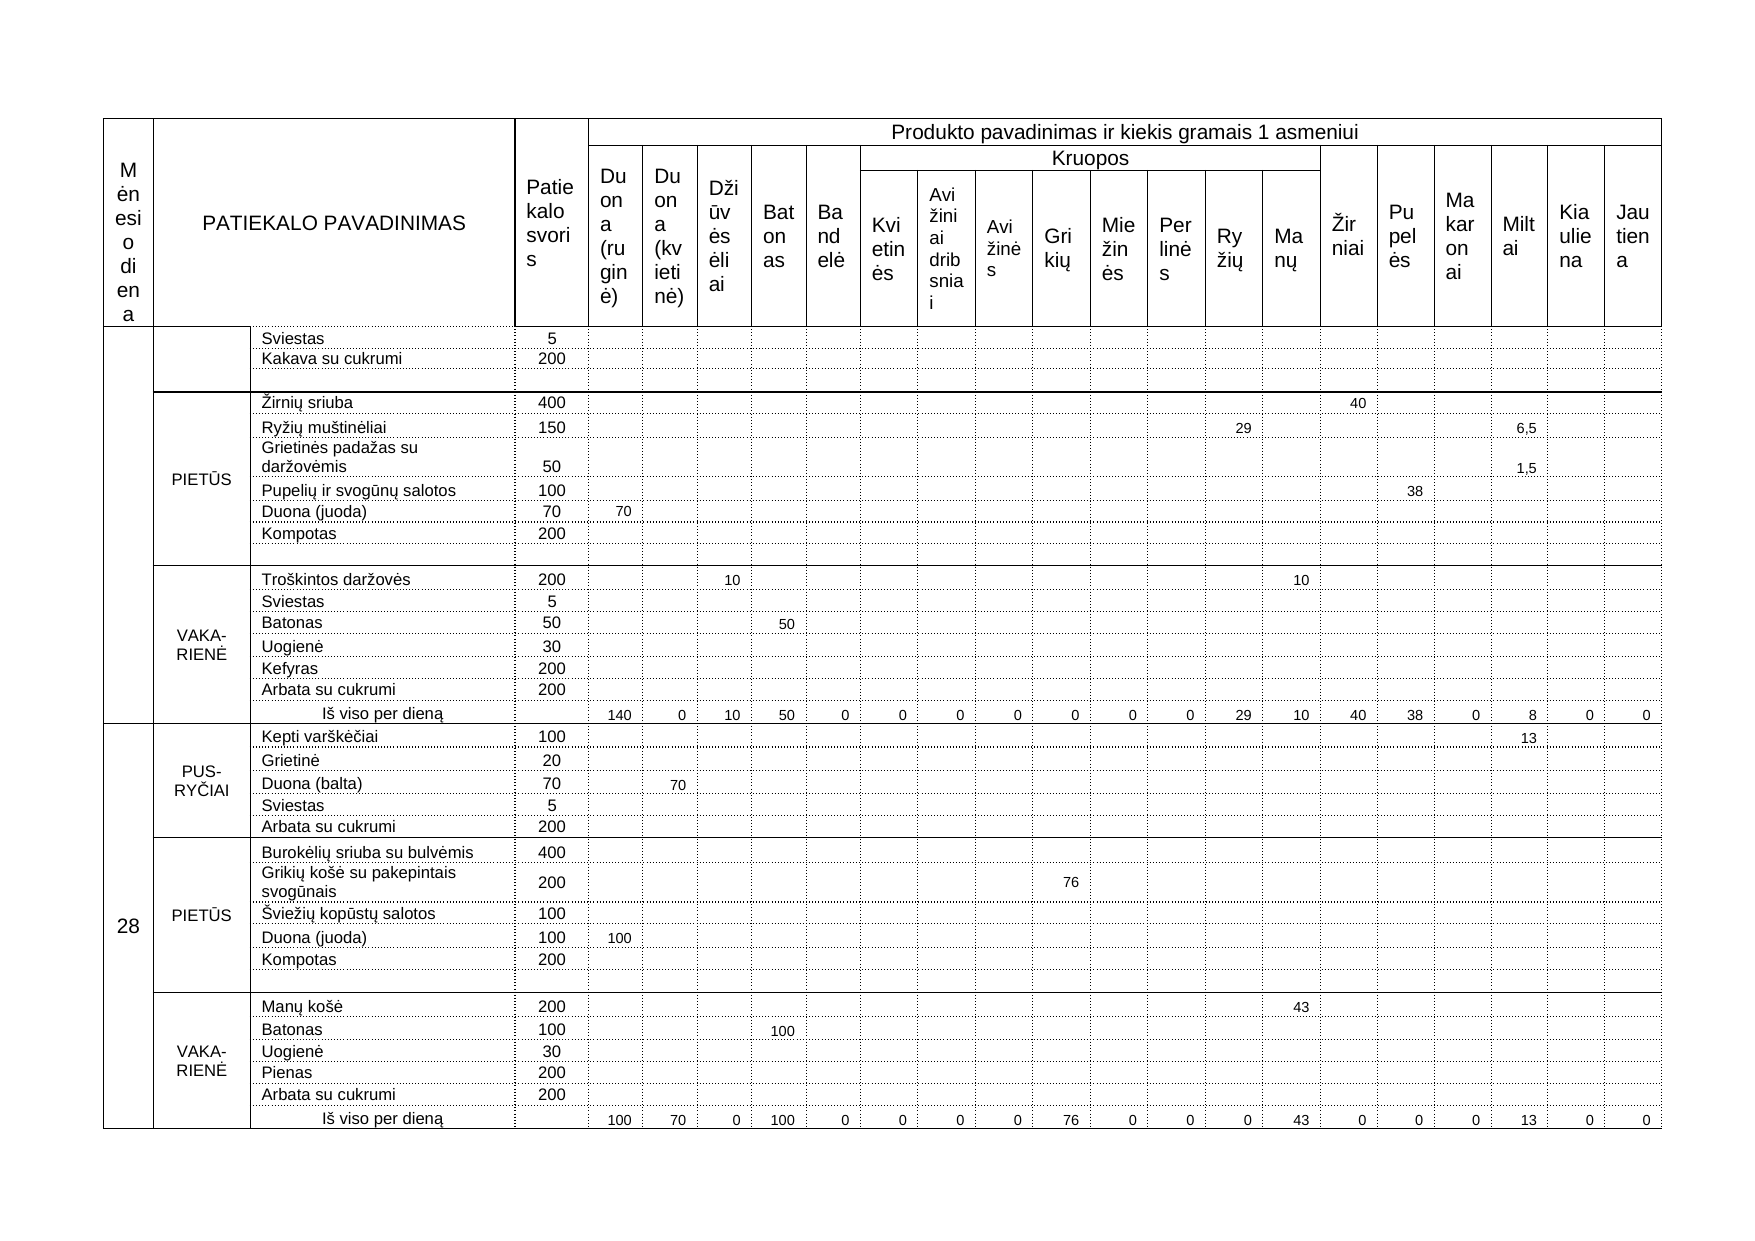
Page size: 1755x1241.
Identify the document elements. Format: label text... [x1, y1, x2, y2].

table_cell [1605, 413, 1662, 437]
table_cell 70 [515, 500, 588, 521]
table_cell [860, 770, 918, 793]
table_cell [697, 1039, 752, 1061]
table_cell [643, 500, 697, 521]
table_cell [975, 746, 1033, 770]
table_cell [860, 1083, 918, 1104]
table_cell [1320, 521, 1377, 543]
table_cell [1548, 815, 1605, 837]
table_cell [1205, 633, 1263, 656]
table_cell [589, 838, 643, 862]
table_cell [752, 901, 806, 923]
table_cell [918, 327, 975, 348]
table_cell [1434, 543, 1491, 565]
table_cell [1090, 1039, 1148, 1061]
table_cell [1320, 1061, 1377, 1083]
table_cell Pupelės [1378, 146, 1434, 326]
table_cell 0 [860, 1105, 918, 1128]
table_cell [1605, 348, 1662, 368]
table_cell [975, 656, 1033, 678]
table_cell [1548, 1061, 1605, 1083]
table_cell [1148, 746, 1205, 770]
table_cell [806, 521, 860, 543]
table_cell [806, 770, 860, 793]
table_cell [860, 1061, 918, 1083]
table_cell [1263, 633, 1320, 656]
table_cell [1491, 368, 1548, 391]
table_cell [806, 678, 860, 699]
table_cell [1491, 993, 1548, 1016]
table_cell [1033, 901, 1090, 923]
table_cell Iš viso per dieną [251, 700, 515, 723]
table_cell [697, 947, 752, 969]
table_cell [860, 993, 918, 1016]
table_cell [1033, 724, 1090, 746]
table_cell [1434, 656, 1491, 678]
table_cell 50 [515, 437, 588, 476]
table_cell [1548, 1039, 1605, 1061]
table_cell [1605, 901, 1662, 923]
table_cell Ryžių [1206, 171, 1262, 326]
table_cell [1263, 1016, 1320, 1039]
table_cell [1148, 476, 1205, 499]
table_cell [1377, 770, 1434, 793]
table_cell [1090, 413, 1148, 437]
table_cell [1605, 862, 1662, 901]
table_cell 10 [697, 566, 752, 589]
table_cell Grikių [1033, 171, 1090, 326]
table_cell [1434, 923, 1491, 947]
table_cell [975, 923, 1033, 947]
table_cell 0 [860, 700, 918, 723]
table_cell [697, 1016, 752, 1039]
table_cell [1090, 793, 1148, 815]
table_cell [697, 611, 752, 632]
table_cell [589, 437, 643, 476]
table_cell [1148, 862, 1205, 901]
table_cell [860, 611, 918, 632]
table_cell 100 [589, 1105, 643, 1128]
table_cell [1605, 566, 1662, 589]
table_cell [918, 437, 975, 476]
table_cell [860, 901, 918, 923]
table_cell [806, 838, 860, 862]
table_cell [1434, 862, 1491, 901]
table_cell [752, 413, 806, 437]
table_cell [1491, 746, 1548, 770]
table_cell [1491, 1061, 1548, 1083]
table_cell [1434, 678, 1491, 699]
table_cell [1377, 678, 1434, 699]
table_cell [918, 500, 975, 521]
table_cell [1320, 862, 1377, 901]
table_cell [643, 1039, 697, 1061]
table_cell Manų [1263, 171, 1320, 326]
table_cell [1090, 923, 1148, 947]
table_cell [1148, 413, 1205, 437]
table_cell 70 [515, 770, 588, 793]
table_cell [1434, 437, 1491, 476]
table_cell [918, 413, 975, 437]
table_cell [1148, 770, 1205, 793]
table_cell [1205, 500, 1263, 521]
table_cell [1148, 793, 1205, 815]
table_cell [752, 770, 806, 793]
table_cell [1205, 793, 1263, 815]
table_cell [1033, 969, 1090, 992]
table_cell [1090, 656, 1148, 678]
table_cell 0 [1090, 700, 1148, 723]
table_cell [589, 1016, 643, 1039]
table_cell [697, 923, 752, 947]
table_cell [697, 413, 752, 437]
table_cell [697, 476, 752, 499]
table_cell [1148, 521, 1205, 543]
table_cell [1033, 1061, 1090, 1083]
table_cell [1377, 521, 1434, 543]
table_cell [1263, 815, 1320, 837]
table_cell [1377, 413, 1434, 437]
table_cell [1605, 993, 1662, 1016]
table_cell [1434, 476, 1491, 499]
table_cell 0 [806, 1105, 860, 1128]
table_cell [1033, 566, 1090, 589]
table_cell [589, 947, 643, 969]
table_cell [1491, 589, 1548, 611]
table_cell [643, 724, 697, 746]
table_cell [752, 476, 806, 499]
table_cell [1263, 793, 1320, 815]
table_cell [1434, 770, 1491, 793]
table_cell [1548, 589, 1605, 611]
table_cell [1605, 476, 1662, 499]
table_cell [918, 1061, 975, 1083]
table_cell [806, 393, 860, 413]
table_cell [1605, 437, 1662, 476]
table_cell [1377, 1039, 1434, 1061]
table_cell [1377, 611, 1434, 632]
table_cell [1491, 838, 1548, 862]
table_cell [860, 476, 918, 499]
table_cell [860, 368, 918, 391]
table_cell [1148, 437, 1205, 476]
table_cell [1434, 589, 1491, 611]
table_cell [860, 923, 918, 947]
table_cell [1090, 862, 1148, 901]
table_cell [752, 500, 806, 521]
table_cell [1205, 724, 1263, 746]
table_cell [697, 393, 752, 413]
table_cell [806, 815, 860, 837]
table_cell [1205, 901, 1263, 923]
table_cell [643, 413, 697, 437]
table_cell [752, 1083, 806, 1104]
table_cell [1605, 500, 1662, 521]
table_cell [860, 815, 918, 837]
table_cell [1263, 348, 1320, 368]
table_cell [752, 368, 806, 391]
table_cell [1320, 1016, 1377, 1039]
table_cell [860, 327, 918, 348]
table_cell Duona (juoda) [251, 923, 515, 947]
table_cell [1548, 923, 1605, 947]
table_cell [1434, 947, 1491, 969]
table_cell [697, 327, 752, 348]
table_cell [1377, 589, 1434, 611]
table_cell [697, 543, 752, 565]
table_cell [1090, 1016, 1148, 1039]
table_cell [589, 993, 643, 1016]
table_cell [1148, 1061, 1205, 1083]
table_cell [643, 993, 697, 1016]
table_cell [697, 589, 752, 611]
table_cell 30 [515, 633, 588, 656]
table_cell [1090, 368, 1148, 391]
table_cell [697, 815, 752, 837]
table_cell [975, 476, 1033, 499]
table_cell [1033, 947, 1090, 969]
table_cell [806, 327, 860, 348]
table_cell [1148, 656, 1205, 678]
table_cell [697, 437, 752, 476]
table_cell [975, 589, 1033, 611]
table_cell [1320, 746, 1377, 770]
table_cell [1033, 838, 1090, 862]
table_cell [1548, 678, 1605, 699]
table_cell [1434, 793, 1491, 815]
table_cell [1263, 1039, 1320, 1061]
table_cell Kompotas [251, 521, 515, 543]
table_cell [1090, 500, 1148, 521]
table_cell 50 [752, 700, 806, 723]
table_cell [860, 656, 918, 678]
table_cell PIETŪS [154, 838, 250, 992]
table_cell Miltai [1492, 146, 1547, 326]
table_cell 0 [1033, 700, 1090, 723]
table_cell [975, 543, 1033, 565]
table_cell [1263, 746, 1320, 770]
table_cell [643, 838, 697, 862]
table_cell [975, 1083, 1033, 1104]
table_cell [589, 901, 643, 923]
table_cell [1205, 437, 1263, 476]
table_cell [1148, 589, 1205, 611]
table_cell [860, 633, 918, 656]
table_header Produkto pavadinimas ir kiekis gramais 1 asmeniui [589, 119, 1661, 145]
table_cell [975, 348, 1033, 368]
table_cell [643, 901, 697, 923]
table_cell [1033, 656, 1090, 678]
table_cell [1263, 437, 1320, 476]
table_cell [1605, 1061, 1662, 1083]
table_cell Pupelių ir svogūnų salotos [251, 476, 515, 499]
table_cell [860, 838, 918, 862]
table_cell [1148, 611, 1205, 632]
table_cell [860, 413, 918, 437]
table_cell [1090, 1083, 1148, 1104]
table_cell [1548, 1083, 1605, 1104]
table_cell 70 [643, 770, 697, 793]
table_cell [1033, 1039, 1090, 1061]
table_cell Burokėlių sriuba su bulvėmis [251, 838, 515, 862]
table_cell [1548, 947, 1605, 969]
table_cell [806, 1039, 860, 1061]
table_cell [806, 500, 860, 521]
table_cell [1491, 678, 1548, 699]
table_cell [1320, 543, 1377, 565]
table_cell [1205, 348, 1263, 368]
table_cell [975, 678, 1033, 699]
table_cell 20 [515, 746, 588, 770]
table_cell [975, 862, 1033, 901]
table_cell [806, 566, 860, 589]
table_cell [860, 589, 918, 611]
table_cell [1320, 327, 1377, 348]
table_cell [1090, 1061, 1148, 1083]
table_cell [860, 1016, 918, 1039]
table_cell [589, 815, 643, 837]
table_cell [1434, 521, 1491, 543]
table_cell [1033, 1016, 1090, 1039]
table_cell [752, 1061, 806, 1083]
table_cell [860, 678, 918, 699]
table_cell [1263, 901, 1320, 923]
table_cell [1148, 500, 1205, 521]
table_cell [975, 413, 1033, 437]
table_cell [1148, 838, 1205, 862]
table_cell [1033, 543, 1090, 565]
table_cell [1548, 969, 1605, 992]
table_cell 0 [1320, 1105, 1377, 1128]
table_cell Duona (ruginė) [589, 146, 642, 326]
table_cell [697, 770, 752, 793]
table_cell [589, 327, 643, 348]
table_cell 0 [1434, 1105, 1491, 1128]
table_cell [1320, 815, 1377, 837]
table_cell [643, 746, 697, 770]
table_cell [697, 521, 752, 543]
table_cell [1605, 543, 1662, 565]
table_cell 5 [515, 327, 588, 348]
table_cell [1033, 611, 1090, 632]
table_cell [1548, 611, 1605, 632]
table_cell [697, 500, 752, 521]
table_cell Perlinės [1148, 171, 1205, 326]
table_cell [697, 656, 752, 678]
table_cell 200 [515, 815, 588, 837]
table_cell 5 [515, 589, 588, 611]
table_cell [860, 947, 918, 969]
table_cell Batonas [251, 611, 515, 632]
table_cell Duona (balta) [251, 770, 515, 793]
table_cell [1148, 923, 1205, 947]
table_cell [1320, 947, 1377, 969]
table_cell [515, 1105, 588, 1128]
table_cell [1033, 437, 1090, 476]
table_cell [975, 969, 1033, 992]
table_cell [752, 543, 806, 565]
table_cell 400 [515, 393, 588, 413]
table_cell Šviežių kopūstų salotos [251, 901, 515, 923]
table_cell [1263, 476, 1320, 499]
table_cell [1491, 1039, 1548, 1061]
table_cell [806, 862, 860, 901]
table_cell [1205, 678, 1263, 699]
table_cell 43 [1263, 993, 1320, 1016]
table_cell 0 [1548, 700, 1605, 723]
table_cell [1205, 327, 1263, 348]
table_cell [1148, 947, 1205, 969]
table_cell [1263, 500, 1320, 521]
table_cell [918, 589, 975, 611]
table_cell 40 [1320, 700, 1377, 723]
table_cell [1320, 901, 1377, 923]
table_cell [1090, 815, 1148, 837]
table_cell [1090, 770, 1148, 793]
table_cell [1263, 862, 1320, 901]
table_cell [1090, 393, 1148, 413]
table_cell [1434, 327, 1491, 348]
table_cell [1491, 815, 1548, 837]
table_cell [975, 327, 1033, 348]
table_cell [806, 1083, 860, 1104]
table_cell [1377, 1016, 1434, 1039]
table_cell [975, 1039, 1033, 1061]
table_cell Uogienė [251, 1039, 515, 1061]
table_cell [1434, 1039, 1491, 1061]
table_cell [1548, 476, 1605, 499]
table_cell [752, 862, 806, 901]
table_cell [1491, 611, 1548, 632]
table_cell 0 [1148, 700, 1205, 723]
table_cell 140 [589, 700, 643, 723]
table_cell [1434, 348, 1491, 368]
table_cell [1491, 947, 1548, 969]
table_cell [643, 815, 697, 837]
table_cell [1548, 500, 1605, 521]
table_cell [1205, 1016, 1263, 1039]
table_cell [643, 476, 697, 499]
table_cell 0 [643, 700, 697, 723]
table_cell [1320, 724, 1377, 746]
table_cell 28 [104, 724, 153, 1128]
table_cell [1320, 923, 1377, 947]
table_cell [1320, 348, 1377, 368]
table_cell [752, 521, 806, 543]
table_cell [1263, 327, 1320, 348]
table_cell [1205, 368, 1263, 391]
table_cell [860, 862, 918, 901]
table_cell [1320, 1083, 1377, 1104]
table_cell Manų košė [251, 993, 515, 1016]
table_cell [918, 348, 975, 368]
table_cell Avižiniai dribsniai [918, 171, 975, 326]
table_cell 38 [1377, 476, 1434, 499]
table_cell [1033, 476, 1090, 499]
table_cell 29 [1205, 413, 1263, 437]
table_cell [1205, 947, 1263, 969]
table_cell [752, 746, 806, 770]
table_cell [806, 656, 860, 678]
table_cell Uogienė [251, 633, 515, 656]
table_cell [1491, 862, 1548, 901]
table_cell [1205, 1061, 1263, 1083]
table_cell [1377, 327, 1434, 348]
table_cell [1491, 521, 1548, 543]
table_cell [1320, 611, 1377, 632]
table_cell [1090, 566, 1148, 589]
table_cell 10 [697, 700, 752, 723]
table_cell [251, 969, 515, 992]
table_cell [860, 793, 918, 815]
table_cell [975, 633, 1033, 656]
table_cell Sviestas [251, 793, 515, 815]
table_cell [1263, 589, 1320, 611]
table_cell 13 [1491, 1105, 1548, 1128]
table_cell [975, 437, 1033, 476]
table_cell [1090, 838, 1148, 862]
table_cell [860, 500, 918, 521]
table_cell 0 [918, 700, 975, 723]
table_cell [697, 724, 752, 746]
table_cell [643, 611, 697, 632]
table_cell 200 [515, 1083, 588, 1104]
table_cell [1377, 656, 1434, 678]
table_cell [1605, 746, 1662, 770]
table_cell [1320, 678, 1377, 699]
table_cell [1033, 413, 1090, 437]
table_cell [1605, 589, 1662, 611]
table_cell [1377, 500, 1434, 521]
table_cell [643, 862, 697, 901]
table_cell [1434, 566, 1491, 589]
table_cell [589, 746, 643, 770]
table_cell Arbata su cukrumi [251, 815, 515, 837]
table_cell [1491, 969, 1548, 992]
table_cell [918, 1039, 975, 1061]
table_cell [104, 327, 153, 723]
table_cell [918, 746, 975, 770]
table_cell 200 [515, 1061, 588, 1083]
table_cell 29 [1205, 700, 1263, 723]
table_cell [1320, 633, 1377, 656]
table_cell [1033, 793, 1090, 815]
table_cell [643, 368, 697, 391]
table_cell [1548, 724, 1605, 746]
table_cell [1205, 393, 1263, 413]
table_cell 0 [1605, 700, 1662, 723]
table_cell PUS- RYČIAI [154, 724, 250, 837]
table_cell [1148, 724, 1205, 746]
table_cell [806, 793, 860, 815]
table_cell Jautiena [1605, 146, 1661, 326]
table_cell [1434, 393, 1491, 413]
table_cell [1434, 969, 1491, 992]
table_cell [860, 969, 918, 992]
table_cell [860, 1039, 918, 1061]
table_cell [1090, 993, 1148, 1016]
table_cell [918, 678, 975, 699]
table_cell [643, 1083, 697, 1104]
table_cell [752, 969, 806, 992]
table_cell 0 [806, 700, 860, 723]
table_cell [806, 633, 860, 656]
table_cell [1033, 770, 1090, 793]
table_cell [589, 770, 643, 793]
table_cell [1605, 969, 1662, 992]
table_cell [1148, 393, 1205, 413]
table_cell [806, 589, 860, 611]
table_cell [1263, 678, 1320, 699]
table_cell [589, 969, 643, 992]
table_cell [1205, 969, 1263, 992]
table_cell Grietinė [251, 746, 515, 770]
table_cell [1205, 993, 1263, 1016]
table_cell [1377, 862, 1434, 901]
table_cell [1090, 633, 1148, 656]
table_cell [589, 633, 643, 656]
table_cell [1033, 589, 1090, 611]
table_cell [1605, 1016, 1662, 1039]
table_cell [643, 589, 697, 611]
table_cell [1320, 993, 1377, 1016]
table_cell [643, 543, 697, 565]
table_cell [1605, 793, 1662, 815]
table_cell [1605, 656, 1662, 678]
table_cell VAKA- RIENĖ [154, 993, 250, 1128]
table_cell Duona (juoda) [251, 500, 515, 521]
table_cell [697, 633, 752, 656]
table_cell Arbata su cukrumi [251, 1083, 515, 1104]
table_cell Grikių košė su pakepintais svogūnais [251, 862, 515, 901]
table_cell [589, 393, 643, 413]
table_cell [643, 633, 697, 656]
table_cell [589, 862, 643, 901]
table_cell [1548, 793, 1605, 815]
table_cell [1205, 543, 1263, 565]
table_cell Kruopos [861, 146, 1320, 170]
table_cell [589, 566, 643, 589]
table_cell [697, 862, 752, 901]
table_cell [1491, 1016, 1548, 1039]
table_cell [1090, 678, 1148, 699]
table_cell [806, 1061, 860, 1083]
table_cell [1548, 521, 1605, 543]
table_cell [643, 793, 697, 815]
table_cell [1148, 348, 1205, 368]
table_cell [1491, 500, 1548, 521]
table_cell [806, 611, 860, 632]
table_cell Makaronai [1435, 146, 1491, 326]
table_cell 200 [515, 566, 588, 589]
table_cell [975, 815, 1033, 837]
table_cell 76 [1033, 862, 1090, 901]
table_cell [752, 589, 806, 611]
table_cell [806, 413, 860, 437]
table_cell [975, 793, 1033, 815]
table_cell [1090, 543, 1148, 565]
table_cell [589, 678, 643, 699]
table_cell [643, 969, 697, 992]
table_cell [860, 348, 918, 368]
table_cell [860, 393, 918, 413]
table_cell 76 [1033, 1105, 1090, 1128]
table_cell [1033, 393, 1090, 413]
table_cell [697, 1061, 752, 1083]
table_cell [1205, 923, 1263, 947]
table_cell [1434, 368, 1491, 391]
table_cell [1377, 993, 1434, 1016]
table_cell 100 [515, 724, 588, 746]
table_cell [1605, 770, 1662, 793]
table_cell [643, 656, 697, 678]
table_cell [918, 566, 975, 589]
table_cell [1491, 793, 1548, 815]
table_cell [251, 368, 515, 391]
table_cell [806, 993, 860, 1016]
table_cell [918, 838, 975, 862]
table_cell [1205, 521, 1263, 543]
table_cell [1205, 1083, 1263, 1104]
table_cell 13 [1491, 724, 1548, 746]
table_cell [752, 437, 806, 476]
table_cell 0 [697, 1105, 752, 1128]
table_cell [1320, 770, 1377, 793]
table_cell 400 [515, 838, 588, 862]
table_cell [1377, 746, 1434, 770]
table_cell [1148, 1016, 1205, 1039]
table_cell [1377, 543, 1434, 565]
table_cell [1033, 500, 1090, 521]
table_cell [251, 543, 515, 565]
table_cell [975, 368, 1033, 391]
table_cell [1263, 368, 1320, 391]
table_cell [1377, 348, 1434, 368]
table_cell Miežinės [1091, 171, 1147, 326]
table_cell [1548, 566, 1605, 589]
table_cell [1320, 476, 1377, 499]
table_cell [589, 413, 643, 437]
table_cell [1148, 327, 1205, 348]
table_cell [1434, 815, 1491, 837]
table_cell [1605, 947, 1662, 969]
table_cell Sviestas [251, 589, 515, 611]
table_cell Batonas [251, 1016, 515, 1039]
table_cell [806, 543, 860, 565]
table_cell 200 [515, 656, 588, 678]
table_cell 0 [1205, 1105, 1263, 1128]
table_cell [1434, 1016, 1491, 1039]
table_cell [1148, 993, 1205, 1016]
table_cell [1548, 348, 1605, 368]
table_cell [1263, 393, 1320, 413]
table_cell [1263, 838, 1320, 862]
table_cell 50 [515, 611, 588, 632]
table_cell [1377, 923, 1434, 947]
table_cell [1434, 500, 1491, 521]
table_cell [1320, 566, 1377, 589]
table_cell 1,5 [1491, 437, 1548, 476]
table_cell [1548, 901, 1605, 923]
table_cell [1263, 923, 1320, 947]
table_cell 40 [1320, 393, 1377, 413]
table_cell 0 [918, 1105, 975, 1128]
table_cell [1491, 633, 1548, 656]
table_cell [975, 993, 1033, 1016]
table_cell [860, 566, 918, 589]
table_cell [752, 815, 806, 837]
table_cell [1148, 815, 1205, 837]
table_header Patiekalo svoris [516, 119, 588, 326]
table_cell [975, 1016, 1033, 1039]
table_cell PIETŪS [154, 393, 250, 565]
table_cell [752, 923, 806, 947]
table_cell [806, 437, 860, 476]
table_cell [1033, 1083, 1090, 1104]
table_cell 100 [589, 923, 643, 947]
table_cell [1434, 746, 1491, 770]
table_cell [589, 543, 643, 565]
table_cell [918, 815, 975, 837]
table_cell [752, 327, 806, 348]
table_cell Žirnių sriuba [251, 393, 515, 413]
table_cell [589, 476, 643, 499]
table_cell [1263, 413, 1320, 437]
table_cell 10 [1263, 700, 1320, 723]
table_cell 100 [515, 1016, 588, 1039]
table_cell [1148, 678, 1205, 699]
table_cell [918, 793, 975, 815]
table_cell [1148, 901, 1205, 923]
table_cell [1033, 327, 1090, 348]
table_cell [806, 901, 860, 923]
table_cell [154, 327, 250, 391]
table_cell [1320, 368, 1377, 391]
table_cell [643, 678, 697, 699]
table_cell [860, 746, 918, 770]
table_cell [1548, 838, 1605, 862]
table_cell [1377, 633, 1434, 656]
table_cell [806, 923, 860, 947]
table_cell 200 [515, 521, 588, 543]
table_cell [1090, 611, 1148, 632]
table_cell [918, 368, 975, 391]
table_cell [860, 521, 918, 543]
table_cell [589, 589, 643, 611]
table_cell [918, 947, 975, 969]
table_cell [1491, 393, 1548, 413]
table_cell [1148, 368, 1205, 391]
table_cell [1491, 566, 1548, 589]
table_cell [806, 1016, 860, 1039]
table_cell [1320, 969, 1377, 992]
table_cell [1205, 611, 1263, 632]
table_cell [1148, 1083, 1205, 1104]
table_cell 100 [515, 901, 588, 923]
table_cell [697, 678, 752, 699]
table_cell [1033, 815, 1090, 837]
table_cell [1548, 368, 1605, 391]
table_cell [860, 543, 918, 565]
table_cell [1263, 969, 1320, 992]
table_cell [918, 476, 975, 499]
table_cell [589, 1083, 643, 1104]
table_cell [1491, 348, 1548, 368]
table_cell [1548, 393, 1605, 413]
table_cell [1548, 770, 1605, 793]
table_cell [697, 746, 752, 770]
table_cell [918, 521, 975, 543]
table_cell [1548, 413, 1605, 437]
table_cell Iš viso per dieną [251, 1105, 515, 1128]
table_cell [1090, 589, 1148, 611]
table_cell [589, 656, 643, 678]
table_cell [1491, 901, 1548, 923]
table_cell [1263, 724, 1320, 746]
table_cell [1491, 1083, 1548, 1104]
table_cell [1548, 327, 1605, 348]
table_cell [752, 793, 806, 815]
table_cell [806, 969, 860, 992]
table_cell [975, 838, 1033, 862]
table_cell [975, 500, 1033, 521]
table_cell [1605, 724, 1662, 746]
table_cell [918, 770, 975, 793]
table_cell [1205, 476, 1263, 499]
table_cell [806, 947, 860, 969]
table_cell [643, 393, 697, 413]
table_cell [752, 838, 806, 862]
table_cell [1434, 413, 1491, 437]
table_cell 100 [752, 1105, 806, 1128]
table_cell [643, 521, 697, 543]
table_cell [752, 1039, 806, 1061]
table_cell [643, 923, 697, 947]
table_cell [515, 969, 588, 992]
table_cell VAKA- RIENĖ [154, 566, 250, 723]
table_cell [752, 993, 806, 1016]
table_cell [1377, 838, 1434, 862]
table_cell [515, 700, 588, 723]
table_cell [1605, 815, 1662, 837]
table_cell [1033, 348, 1090, 368]
table_cell [918, 993, 975, 1016]
table_cell Troškintos daržovės [251, 566, 515, 589]
table_cell [1033, 368, 1090, 391]
table_cell Kefyras [251, 656, 515, 678]
table_cell [975, 1061, 1033, 1083]
table_cell [1148, 633, 1205, 656]
table_cell [1263, 1061, 1320, 1083]
table_cell [1205, 770, 1263, 793]
table_cell [975, 393, 1033, 413]
table_cell [697, 993, 752, 1016]
table_cell Žirniai [1321, 146, 1377, 326]
table_cell [1548, 993, 1605, 1016]
table_cell [975, 901, 1033, 923]
table_cell [643, 1016, 697, 1039]
table_cell [1377, 724, 1434, 746]
table_cell [1148, 566, 1205, 589]
table_cell [752, 724, 806, 746]
table_cell [1605, 1083, 1662, 1104]
table_cell [1434, 1061, 1491, 1083]
table_cell [918, 724, 975, 746]
table_cell 5 [515, 793, 588, 815]
table_cell [1605, 611, 1662, 632]
table_cell [1377, 1083, 1434, 1104]
table_cell [1033, 923, 1090, 947]
table_cell [589, 521, 643, 543]
table_cell [1148, 543, 1205, 565]
table_cell [697, 368, 752, 391]
table_cell Džiūvėsėliai [698, 146, 751, 326]
table_cell 200 [515, 862, 588, 901]
table_cell Grietinės padažas su daržovėmis [251, 437, 515, 476]
table_cell [1377, 437, 1434, 476]
table_cell [1148, 969, 1205, 992]
table_cell [1548, 543, 1605, 565]
table_cell [1491, 770, 1548, 793]
table_header Mėnesio diena [104, 119, 153, 326]
table_cell Kakava su cukrumi [251, 348, 515, 368]
table_cell [697, 793, 752, 815]
table_cell [643, 348, 697, 368]
table_cell [918, 1083, 975, 1104]
table_cell [860, 437, 918, 476]
table_cell [697, 969, 752, 992]
table_cell 0 [1090, 1105, 1148, 1128]
table_cell [1263, 1083, 1320, 1104]
table_cell 200 [515, 947, 588, 969]
table_cell 0 [975, 1105, 1033, 1128]
table_cell Batonas [752, 146, 806, 326]
table_cell [697, 1083, 752, 1104]
table_cell [589, 611, 643, 632]
table_cell [752, 678, 806, 699]
table_cell [1605, 633, 1662, 656]
table_cell 50 [752, 611, 806, 632]
table_cell [1205, 838, 1263, 862]
table_cell [1491, 543, 1548, 565]
table_cell [1491, 923, 1548, 947]
table_cell [1605, 393, 1662, 413]
table_cell [1263, 521, 1320, 543]
table_cell [1205, 566, 1263, 589]
table_cell [975, 611, 1033, 632]
table_cell [1605, 678, 1662, 699]
table_cell [1033, 746, 1090, 770]
table_cell 43 [1263, 1105, 1320, 1128]
table_cell 6,5 [1491, 413, 1548, 437]
table_cell 38 [1377, 700, 1434, 723]
table_cell [1491, 327, 1548, 348]
table_cell 0 [1148, 1105, 1205, 1128]
table_cell [1033, 678, 1090, 699]
table_cell 0 [1377, 1105, 1434, 1128]
table_cell [975, 770, 1033, 793]
table_cell [1377, 793, 1434, 815]
table_cell [1090, 901, 1148, 923]
table_cell [1605, 838, 1662, 862]
table_cell [1205, 656, 1263, 678]
table_cell 30 [515, 1039, 588, 1061]
table_cell [1434, 838, 1491, 862]
table_cell [1263, 656, 1320, 678]
table_cell [589, 348, 643, 368]
table_cell [806, 348, 860, 368]
table_cell [806, 746, 860, 770]
table_cell [1548, 633, 1605, 656]
table_cell [1605, 368, 1662, 391]
table_cell [1320, 437, 1377, 476]
table_cell [752, 656, 806, 678]
table_cell 70 [643, 1105, 697, 1128]
table_cell [1205, 815, 1263, 837]
table_cell 200 [515, 993, 588, 1016]
table_cell [1090, 327, 1148, 348]
table_cell [1377, 393, 1434, 413]
table_cell Kepti varškėčiai [251, 724, 515, 746]
table_cell [643, 1061, 697, 1083]
table_cell [643, 327, 697, 348]
table_cell 70 [589, 500, 643, 521]
table_header PATIEKALO PAVADINIMAS [154, 119, 514, 326]
table_cell [1033, 633, 1090, 656]
table_cell [1548, 656, 1605, 678]
table_cell [806, 368, 860, 391]
table_cell [1205, 1039, 1263, 1061]
table_cell Kiauliena [1548, 146, 1604, 326]
table_cell [1548, 746, 1605, 770]
table_cell [752, 348, 806, 368]
table_cell [1377, 901, 1434, 923]
table_cell [697, 838, 752, 862]
table_cell [860, 724, 918, 746]
table_cell [697, 901, 752, 923]
table_cell [589, 793, 643, 815]
table_cell [515, 543, 588, 565]
table_cell [918, 969, 975, 992]
table_cell [1491, 476, 1548, 499]
table_cell Duona (kvietinė) [643, 146, 697, 326]
table_cell [806, 476, 860, 499]
table_cell [1320, 838, 1377, 862]
table_cell [1033, 993, 1090, 1016]
table_cell [918, 923, 975, 947]
table_cell [1548, 1016, 1605, 1039]
table_cell [1434, 993, 1491, 1016]
table_cell [1320, 500, 1377, 521]
table_cell 0 [1548, 1105, 1605, 1128]
table_cell [1090, 947, 1148, 969]
table_cell Arbata su cukrumi [251, 678, 515, 699]
table_cell [1377, 1061, 1434, 1083]
table_cell [643, 947, 697, 969]
table_cell [975, 566, 1033, 589]
table_cell 10 [1263, 566, 1320, 589]
table_cell [1320, 656, 1377, 678]
table_cell [1090, 724, 1148, 746]
table_cell 0 [1434, 700, 1491, 723]
table_cell [918, 656, 975, 678]
table_cell [1320, 793, 1377, 815]
table_cell [1090, 969, 1148, 992]
table_cell [975, 521, 1033, 543]
table_cell [1605, 1039, 1662, 1061]
table_cell [752, 393, 806, 413]
table_cell [918, 1016, 975, 1039]
table_cell [589, 1039, 643, 1061]
table_cell [1377, 969, 1434, 992]
table_cell [589, 724, 643, 746]
table_cell [643, 566, 697, 589]
table_cell [1434, 1083, 1491, 1104]
table_cell [918, 611, 975, 632]
table_cell 8 [1491, 700, 1548, 723]
table_cell 0 [975, 700, 1033, 723]
table_cell [1263, 611, 1320, 632]
table_cell [1320, 1039, 1377, 1061]
table_cell [697, 348, 752, 368]
table_cell Bandelė [807, 146, 860, 326]
table_cell [1377, 947, 1434, 969]
table_cell [1033, 521, 1090, 543]
table_cell [1205, 862, 1263, 901]
table_cell 100 [515, 923, 588, 947]
table_cell 200 [515, 348, 588, 368]
table_cell [1090, 746, 1148, 770]
table_cell 150 [515, 413, 588, 437]
table_cell [975, 724, 1033, 746]
table_cell 100 [515, 476, 588, 499]
table_cell [1548, 437, 1605, 476]
table_cell [1320, 413, 1377, 437]
table_cell [1205, 589, 1263, 611]
table_cell [1605, 521, 1662, 543]
table_cell [1434, 633, 1491, 656]
table_cell [918, 393, 975, 413]
table_cell 100 [752, 1016, 806, 1039]
table_cell [1491, 656, 1548, 678]
table_cell [1320, 589, 1377, 611]
table_cell [752, 633, 806, 656]
table_cell [1263, 947, 1320, 969]
table_cell Kvietinės [861, 171, 917, 326]
table_cell [589, 368, 643, 391]
table_cell [1434, 724, 1491, 746]
table_cell [1605, 923, 1662, 947]
table_cell 200 [515, 678, 588, 699]
table_cell Ryžių muštinėliai [251, 413, 515, 437]
table_cell 0 [1605, 1105, 1662, 1128]
table_cell [1263, 543, 1320, 565]
table_cell [1090, 348, 1148, 368]
table_cell Avižinės [976, 171, 1032, 326]
table_cell [1090, 476, 1148, 499]
table_cell Pienas [251, 1061, 515, 1083]
table_cell [918, 862, 975, 901]
table_cell [1434, 611, 1491, 632]
table_cell [1263, 770, 1320, 793]
table_cell [806, 724, 860, 746]
table_cell Sviestas [251, 326, 515, 348]
table_cell [1377, 815, 1434, 837]
table_cell Kompotas [251, 947, 515, 969]
table_cell [1090, 521, 1148, 543]
table_cell [752, 947, 806, 969]
table_cell [589, 1061, 643, 1083]
table_cell [1434, 901, 1491, 923]
table_cell [515, 368, 588, 391]
table_cell [1148, 1039, 1205, 1061]
table_cell [1377, 368, 1434, 391]
table_cell [1548, 862, 1605, 901]
table_cell [1377, 566, 1434, 589]
table_cell [1605, 327, 1662, 348]
table_cell [1090, 437, 1148, 476]
table_cell [643, 437, 697, 476]
table_cell [752, 566, 806, 589]
table_cell [918, 633, 975, 656]
table_cell [975, 947, 1033, 969]
table_cell [918, 901, 975, 923]
table_cell [918, 543, 975, 565]
table_cell [1205, 746, 1263, 770]
